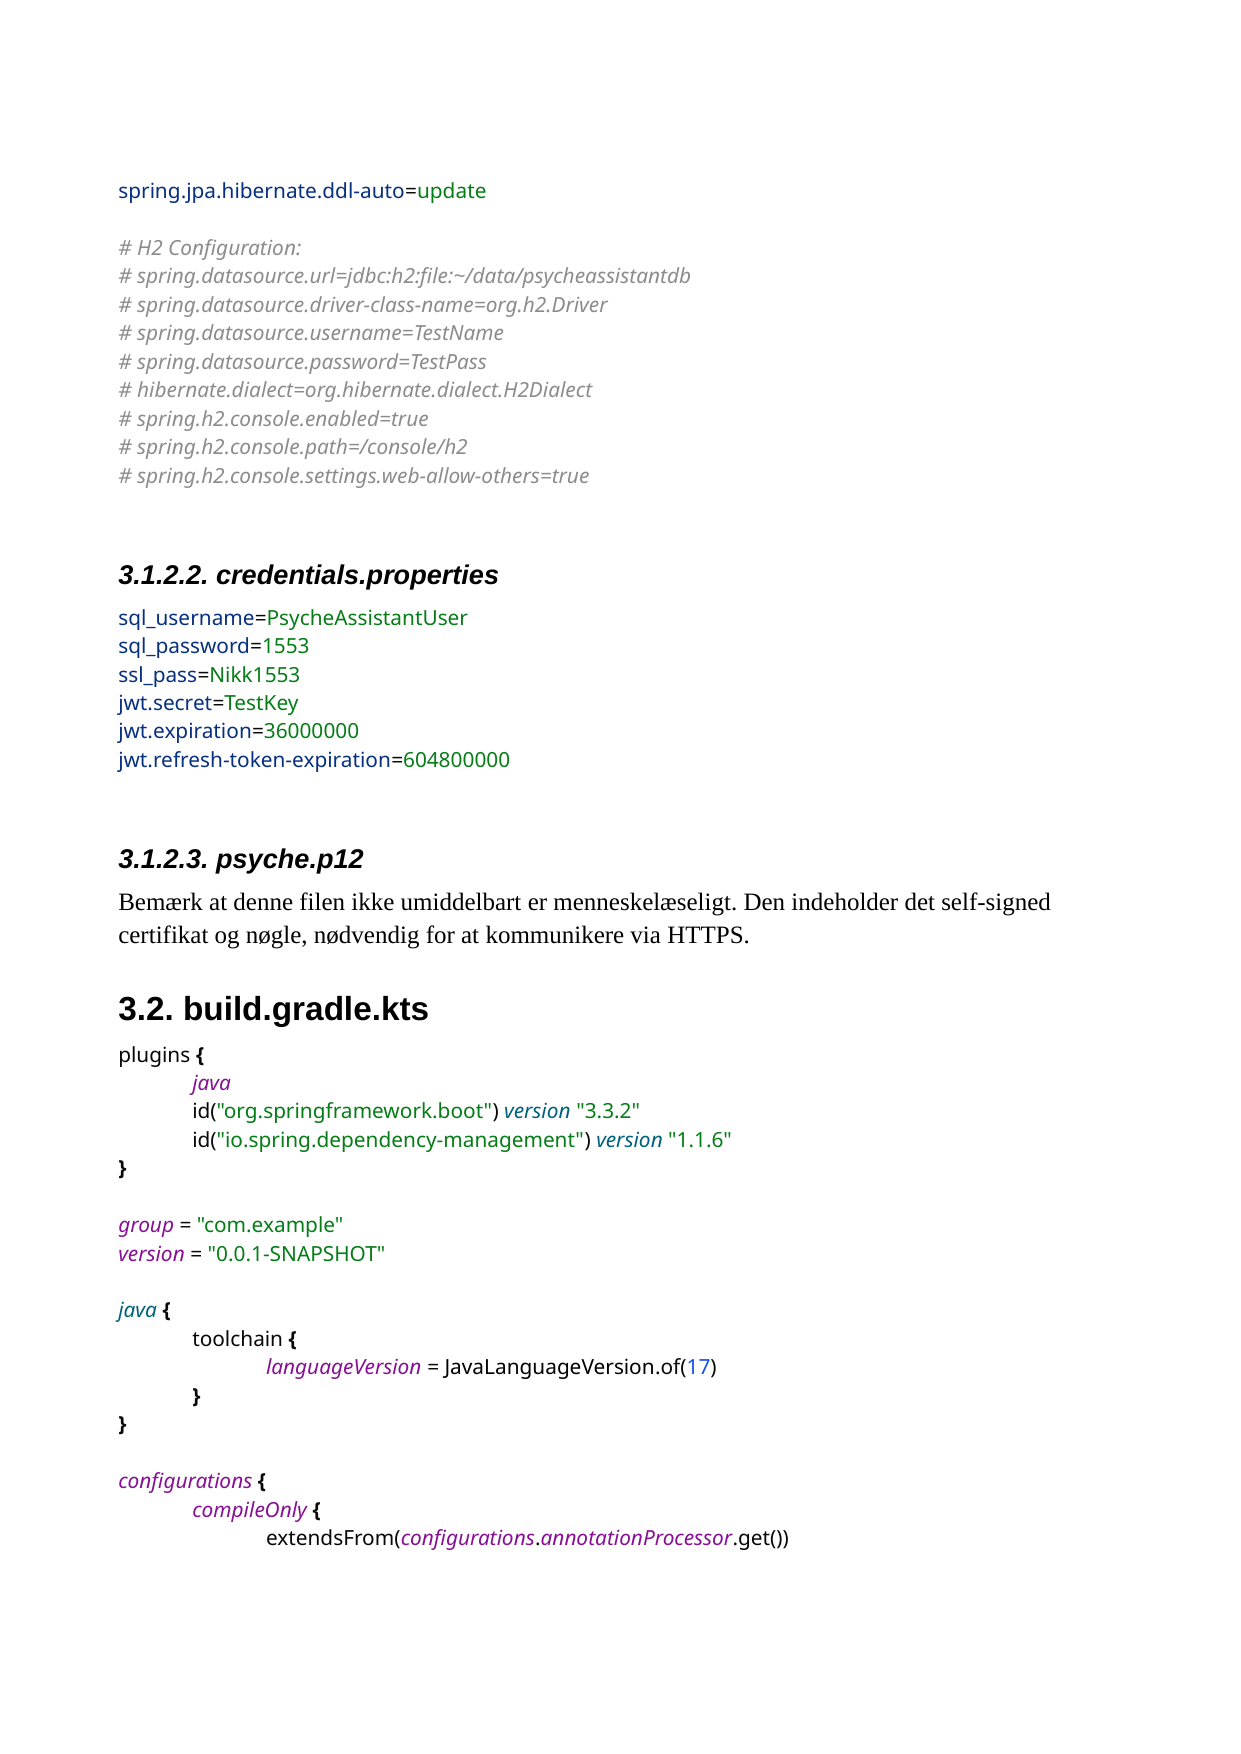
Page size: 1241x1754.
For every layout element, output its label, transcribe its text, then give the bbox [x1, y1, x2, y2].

text plugins { java id("org.springframework.boot") version "3.3.2" id("io.spring.dependency-management") version "1.1.6" } group = "com.example" version = "0.0.1-SNAPSHOT" java { toolchain { languageVersion = JavaLanguageVersion.of(17) } } configurations { compileOnly { extendsFrom(configurations.annotationProcessor.get()) [118, 1040, 1122, 1552]
subtitle 3.1.2.3. psyche.p12 [118, 843, 1122, 875]
subtitle 3.2. build.gradle.kts [118, 989, 1122, 1027]
text spring.jpa.hibernate.ddl-auto=update # H2 Configuration: # spring.datasource.url=jdbc:h2:file:~/data/psycheassistantdb # spring.datasource.driver-class-name=org.h2.Driver # spring.datasource.username=TestName # spring.datasource.password=TestPass # hibernate.dialect=org.hibernate.dialect.H2Dialect # spring.h2.console.enabled=true # spring.h2.console.path=/console/h2 # spring.h2.console.settings.web-allow-others=true [118, 176, 1122, 518]
subtitle 3.1.2.2. credentials.properties [118, 559, 1122, 590]
text Bemærk at denne filen ikke umiddelbart er menneskelæseligt. Den indeholder det self-signed certifikat og nøgle, nødvendig for at kommunikere via HTTPS. [118, 887, 1122, 949]
text sql_username=PsycheAssistantUser sql_password=1553 ssl_pass=Nikk1553 jwt.secret=TestKey jwt.expiration=36000000 jwt.refresh-token-expiration=604800000 [118, 603, 1122, 802]
